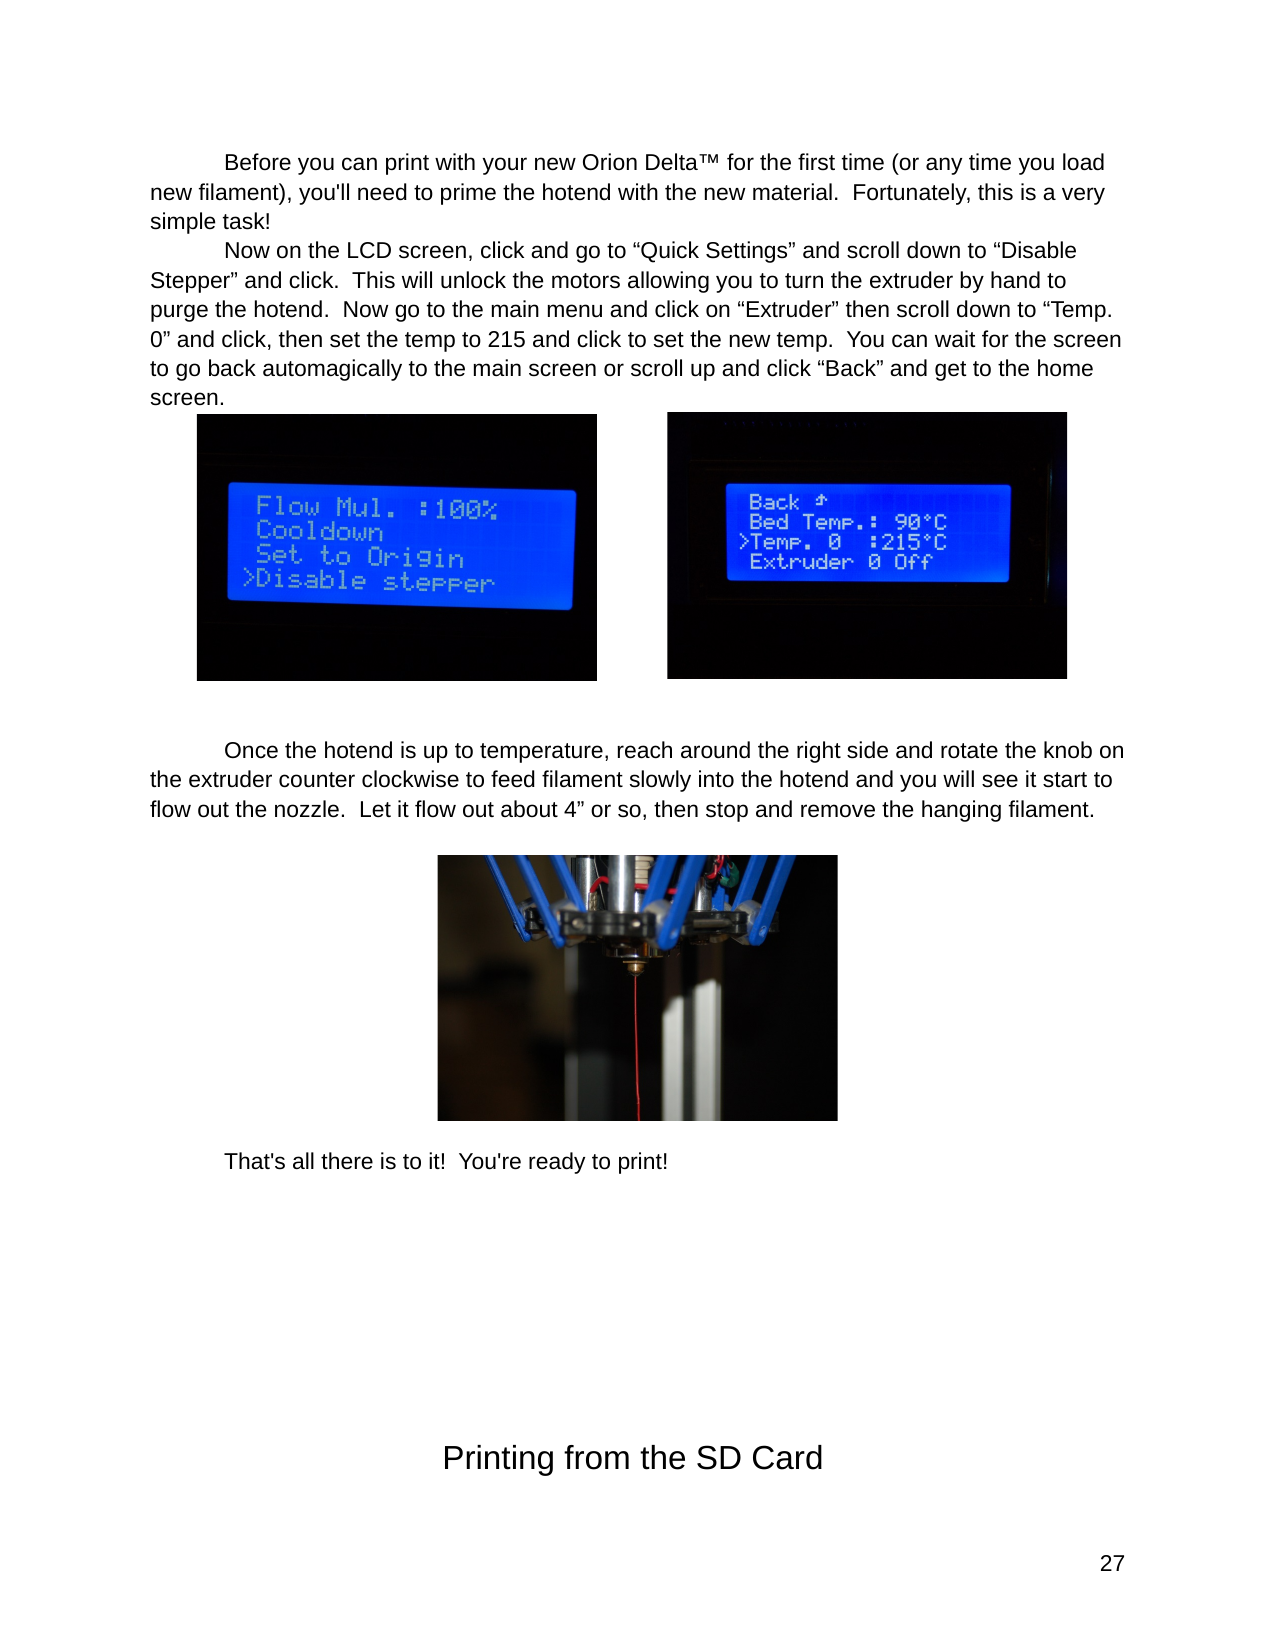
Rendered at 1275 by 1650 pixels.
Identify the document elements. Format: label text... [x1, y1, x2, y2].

picture [667, 412, 1068, 679]
text Now on the LCD screen, click and go to “Quick Settings” and scroll down to “Disable Stepper” and click. This will unlock the motors allowing you to turn the extruder by hand to purge the hotend. Now go to the main menu and click on “Extruder” then scroll down to “Temp. 0” and click, then set the temp to 215 and click to set the new temp. You can wait for the screen to go back automagically to the main screen or scroll up and click “Back” and get to the home screen. [150, 238, 1125, 411]
picture [196, 414, 597, 681]
picture [437, 855, 838, 1121]
subtitle Printing from the SD Card [150, 1439, 1125, 1476]
text Once the hotend is up to temperature, reach around the right side and rotate the knob on the extruder counter clockwise to feed filament slowly into the hotend and you will see it start to flow out the nozzle. Let it flow out about 4” or so, then stop and remove the hanging filament. [150, 737, 1125, 822]
text Before you can print with your new Orion Delta™ for the first time (or any time you load new filament), you'll need to prime the hotend with the new material. Fortunately, this is a very simple task! [150, 150, 1125, 234]
text That's all there is to it! You're ready to print! [150, 1149, 1125, 1174]
